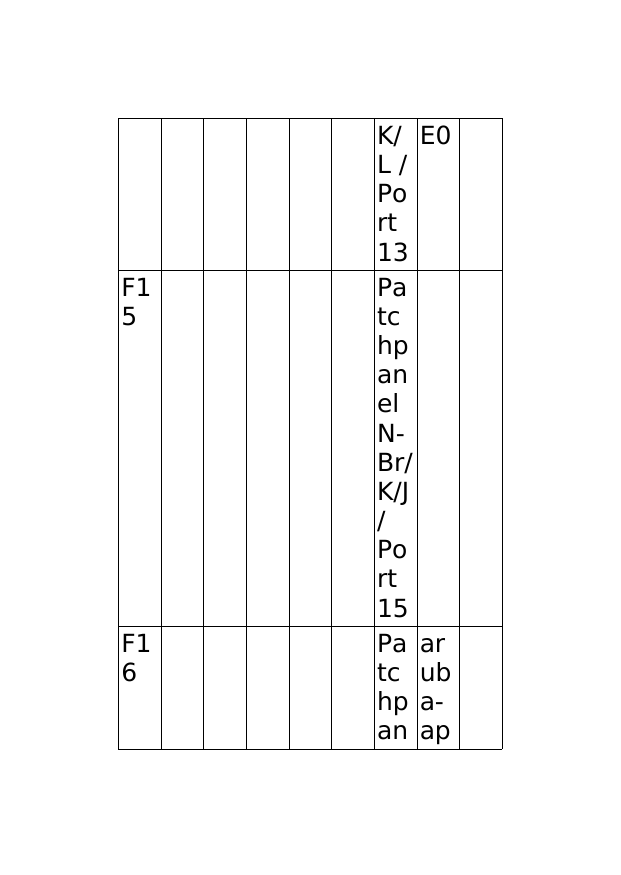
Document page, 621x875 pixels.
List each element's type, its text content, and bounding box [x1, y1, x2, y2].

table_cell [162, 627, 203, 748]
table_cell [162, 271, 203, 626]
table_cell [290, 119, 331, 270]
table_cell [119, 119, 161, 270]
table_cell [204, 271, 246, 626]
table_cell F16 [119, 627, 161, 748]
table_cell [247, 119, 289, 270]
table_cell [332, 271, 374, 626]
table_cell [460, 271, 502, 626]
table_cell [204, 627, 246, 748]
table_cell [247, 271, 289, 626]
table_cell F15 [119, 271, 161, 626]
table_cell [204, 119, 246, 270]
table_cell Patchpan [375, 627, 417, 748]
table_cell [332, 119, 374, 270]
table_cell [162, 119, 203, 270]
table_cell E0 [418, 119, 459, 270]
table_cell [460, 627, 502, 748]
table_cell [460, 119, 502, 270]
table_cell [290, 627, 331, 748]
table_cell K/L / Port 13 [375, 119, 417, 270]
table_cell Patchpanel N-Br/K/J / Port 15 [375, 271, 417, 626]
table_cell [332, 627, 374, 748]
table_cell [247, 627, 289, 748]
table_cell [418, 271, 459, 626]
table_cell [290, 271, 331, 626]
table_cell aruba-ap- [418, 627, 459, 748]
